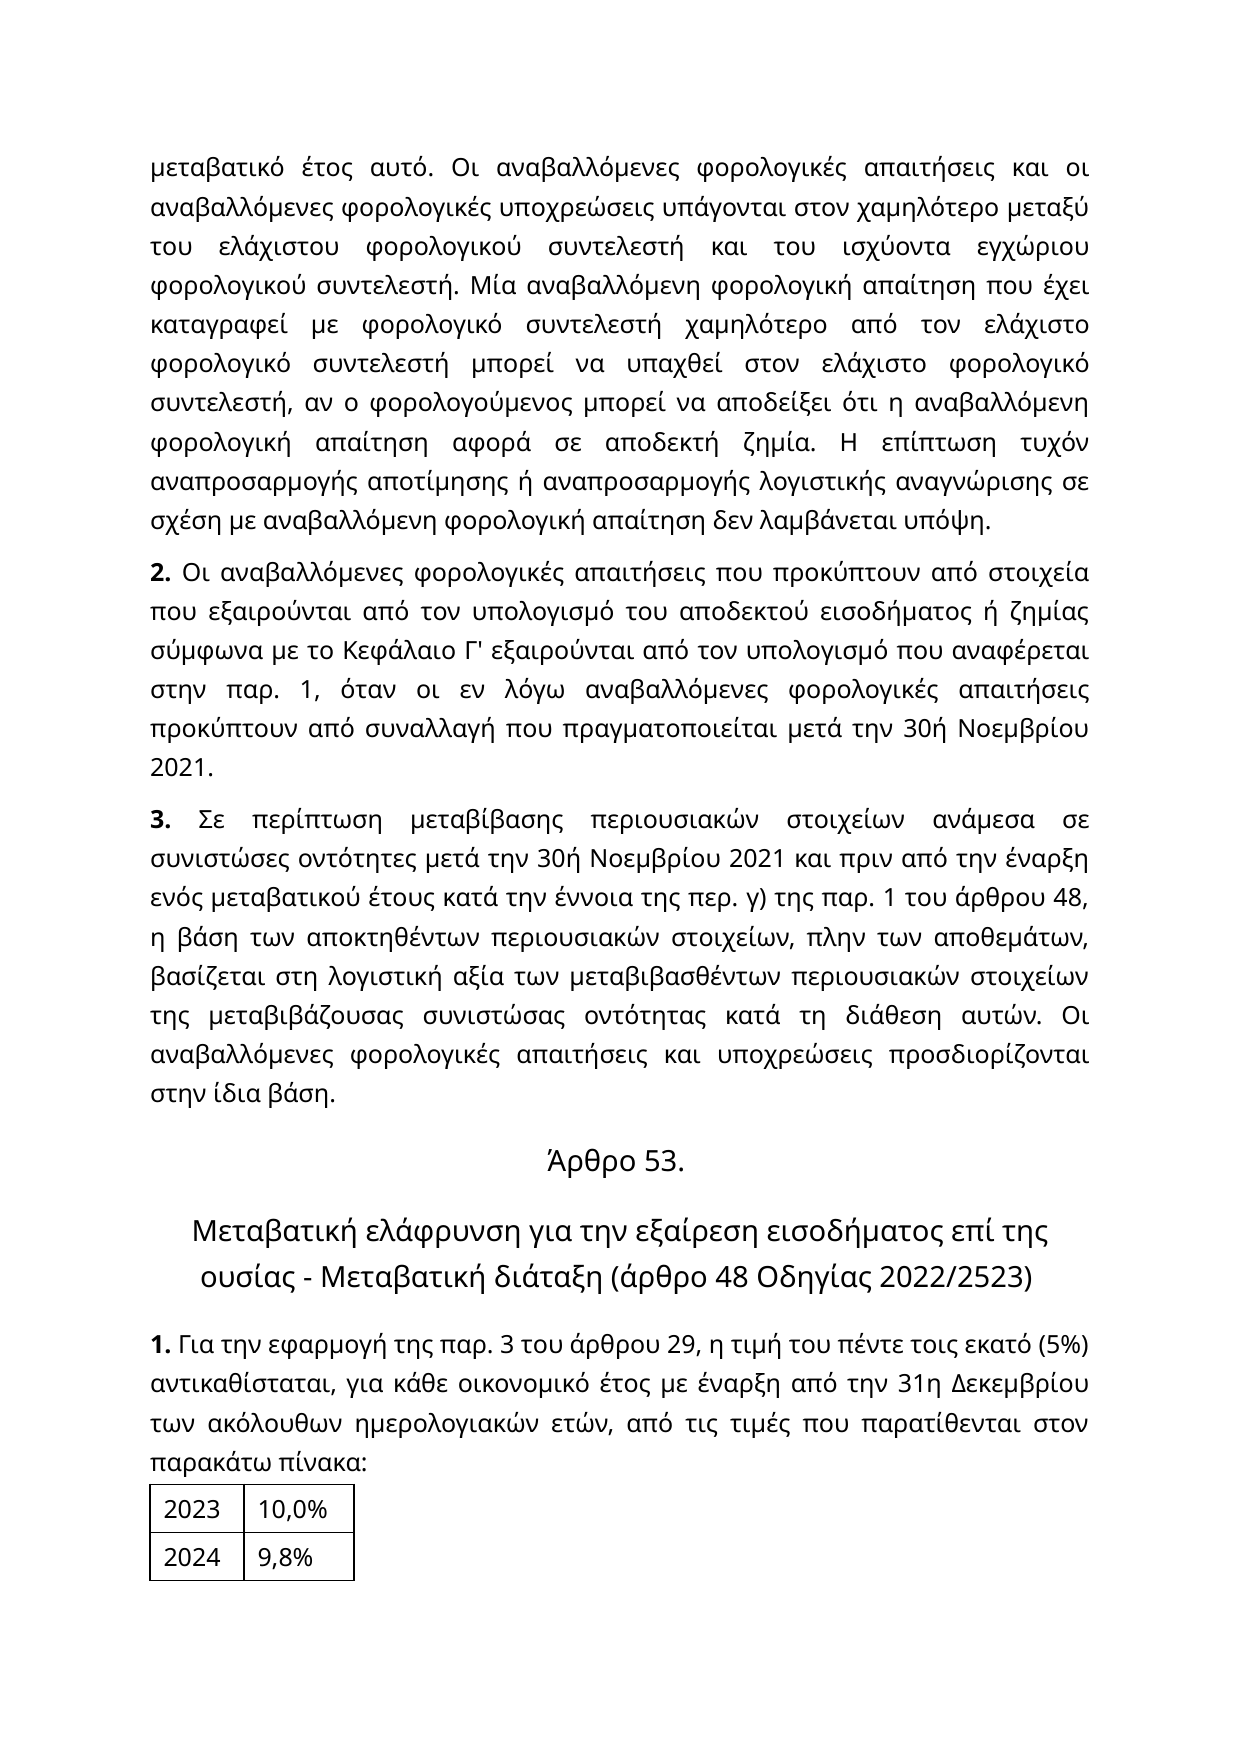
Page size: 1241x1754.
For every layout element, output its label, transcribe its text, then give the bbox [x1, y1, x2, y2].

subtitle Άρθρο 53. [150, 1140, 1090, 1180]
subtitle Μεταβατική ελάφρυνση για την εξαίρεση εισοδήματος επί της ουσίας - Μεταβατική διάταξη (άρθρο 48 Οδηγίας 2022/2523) [150, 1211, 1090, 1296]
text 2. Οι αναβαλλόμενες φορολογικές απαιτήσεις που προκύπτουν από στοιχεία που εξαιρούνται από τον υπολογισμό του αποδεκτού εισοδήματος ή ζημίας σύμφωνα με το Κεφάλαιο Γ' εξαιρούνται από τον υπολογισμό που αναφέρεται στην παρ. 1, όταν οι εν λόγω αναβαλλόμενες φορολογικές απαιτήσεις προκύπτουν από συναλλαγή που πραγματοποιείται μετά την 30ή Νοεμβρίου 2021. [150, 554, 1090, 784]
table_cell 2024 [151, 1533, 243, 1580]
text 3. Σε περίπτωση μεταβίβασης περιουσιακών στοιχείων ανάμεσα σε συνιστώσες οντότητες μετά την 30ή Νοεμβρίου 2021 και πριν από την έναρξη ενός μεταβατικού έτους κατά την έννοια της περ. γ) της παρ. 1 του άρθρου 48, η βάση των αποκτηθέντων περιουσιακών στοιχείων, πλην των αποθεμάτων, βασίζεται στη λογιστική αξία των μεταβιβασθέντων περιουσιακών στοιχείων της μεταβιβάζουσας συνιστώσας οντότητας κατά τη διάθεση αυτών. Οι αναβαλλόμενες φορολογικές απαιτήσεις και υποχρεώσεις προσδιορίζονται στην ίδια βάση. [150, 802, 1090, 1110]
table_header 2023 [151, 1485, 243, 1532]
text 1. Για την εφαρμογή της παρ. 3 του άρθρου 29, η τιμή του πέντε τοις εκατό (5%) αντικαθίσταται, για κάθε οικονομικό έτος με έναρξη από την 31η Δεκεμβρίου των ακόλουθων ημερολογιακών ετών, από τις τιμές που παρατίθενται στον παρακάτω πίνακα: [150, 1327, 1090, 1478]
table_header 10,0% [245, 1485, 353, 1532]
table_cell 9,8% [245, 1533, 353, 1580]
text μεταβατικό έτος αυτό. Οι αναβαλλόμενες φορολογικές απαιτήσεις και οι αναβαλλόμενες φορολογικές υποχρεώσεις υπάγονται στον χαμηλότερο μεταξύ του ελάχιστου φορολογικού συντελεστή και του ισχύοντα εγχώριου φορολογικού συντελεστή. Μία αναβαλλόμενη φορολογική απαίτηση που έχει καταγραφεί με φορολογικό συντελεστή χαμηλότερο από τον ελάχιστο φορολογικό συντελεστή μπορεί να υπαχθεί στον ελάχιστο φορολογικό συντελεστή, αν ο φορολογούμενος μπορεί να αποδείξει ότι η αναβαλλόμενη φορολογική απαίτηση αφορά σε αποδεκτή ζημία. Η επίπτωση τυχόν αναπροσαρμογής αποτίμησης ή αναπροσαρμογής λογιστικής αναγνώρισης σε σχέση με αναβαλλόμενη φορολογική απαίτηση δεν λαμβάνεται υπόψη. [150, 150, 1090, 537]
